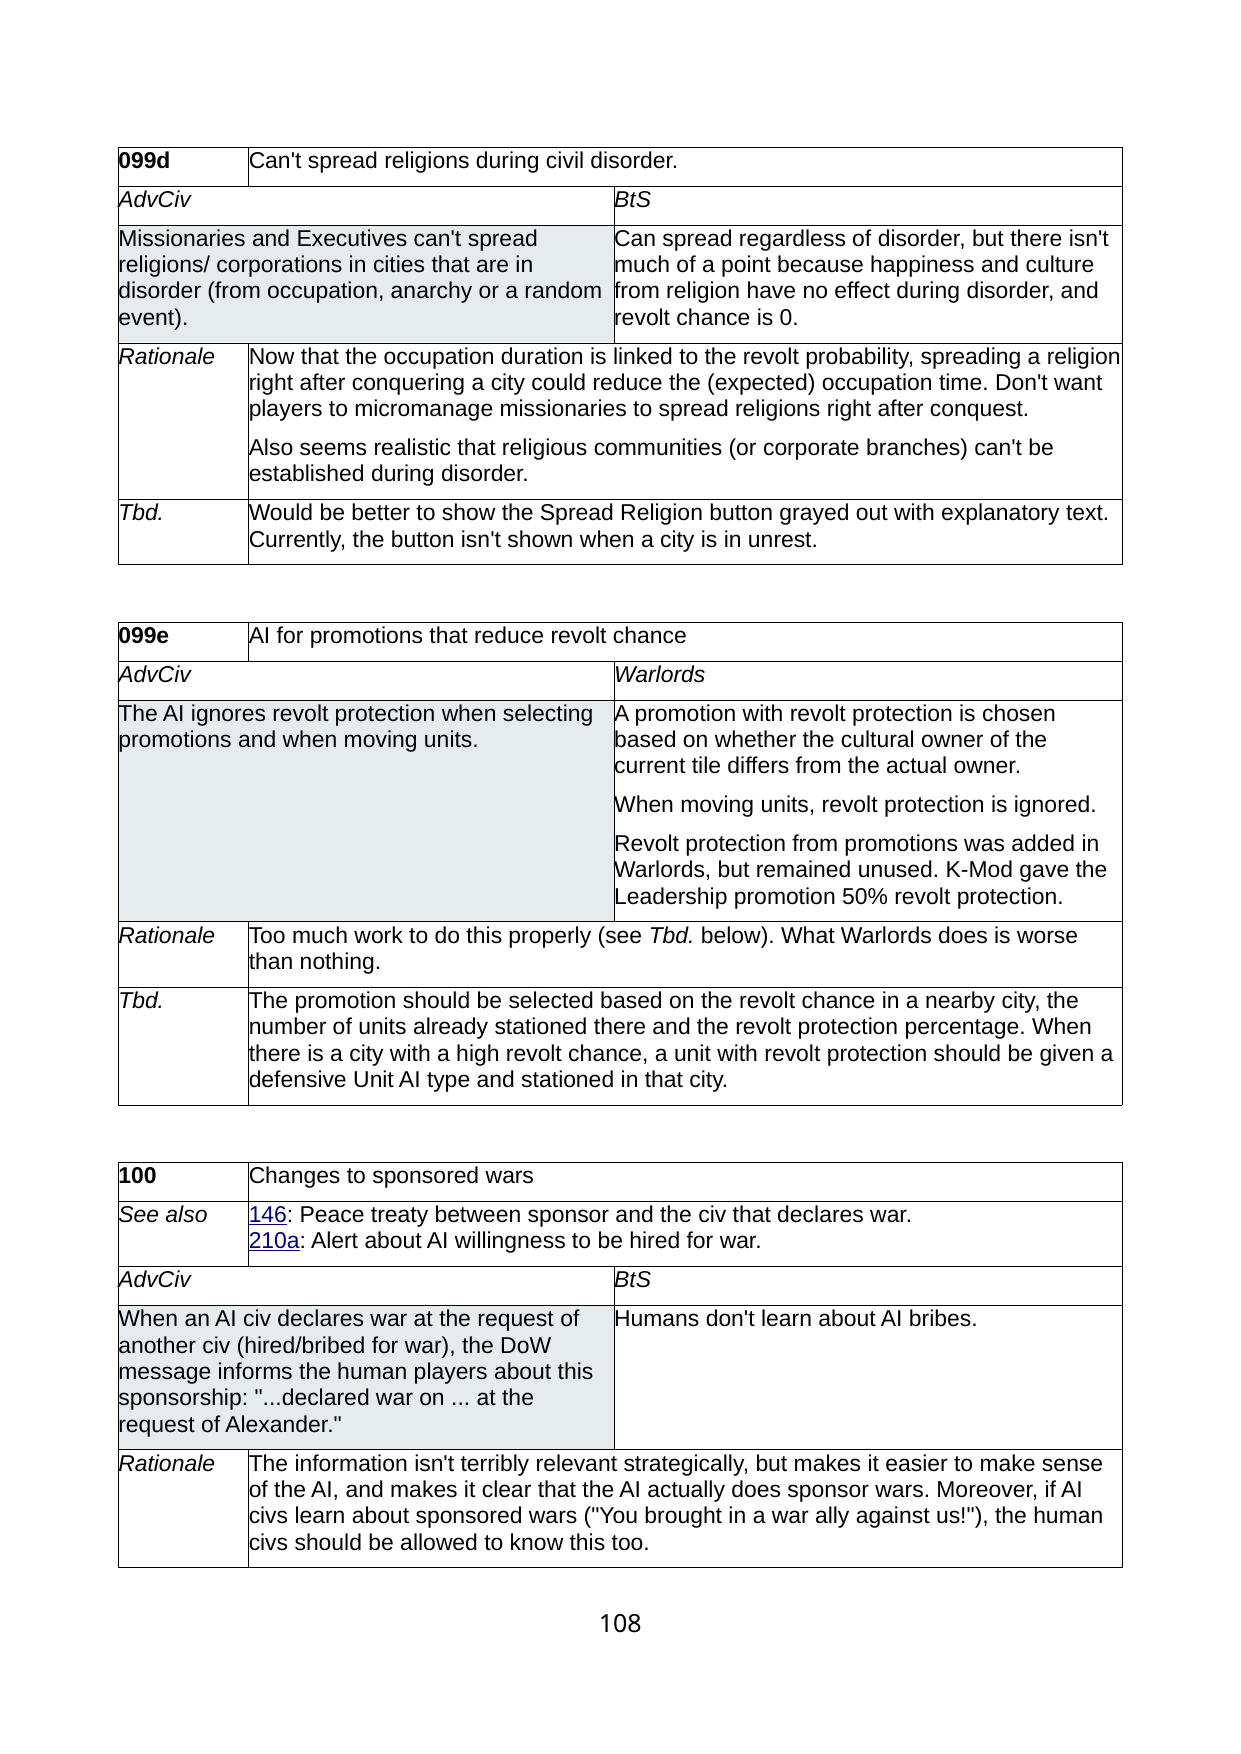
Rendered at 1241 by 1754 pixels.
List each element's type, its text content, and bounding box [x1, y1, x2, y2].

table_cell BtS [615, 1267, 1122, 1305]
table_cell 146: Peace treaty between sponsor and the civ that declares war. 210a: Alert about AI willingness to be hired for war. [249, 1202, 1122, 1266]
table_cell Rationale [119, 922, 248, 987]
table_cell AdvCiv [119, 662, 614, 700]
table_cell Tbd. [119, 500, 248, 564]
table_header 099e [119, 623, 248, 661]
table_header 100 [119, 1163, 248, 1201]
table_cell Rationale [119, 1450, 248, 1567]
table_cell The promotion should be selected based on the revolt chance in a nearby city, the number of units already stationed there and the revolt protection percentage. When there is a city with a high revolt chance, a unit with revolt protection should be given a defensive Unit AI type and stationed in that city. [249, 988, 1122, 1104]
table_cell Rationale [119, 344, 248, 499]
table_cell Tbd. [119, 988, 248, 1104]
table_cell Can spread regardless of disorder, but there isn't much of a point because happiness and culture from religion have no effect during disorder, and revolt chance is 0. [615, 226, 1122, 342]
table_cell The AI ignores revolt protection when selecting promotions and when moving units. [119, 701, 614, 921]
table_cell Too much work to do this properly (see Tbd. below). What Warlords does is worse than nothing. [249, 922, 1122, 987]
table_cell The information isn't terribly relevant strategically, but makes it easier to make sense of the AI, and makes it clear that the AI actually does sponsor wars. Moreover, if AI civs learn about sponsored wars ("You brought in a war ally against us!"), the human civs should be allowed to know this too. [249, 1450, 1122, 1567]
table_cell AdvCiv [119, 187, 614, 224]
table_header Changes to sponsored wars [249, 1163, 1122, 1201]
table_cell BtS [615, 187, 1122, 224]
table_cell AdvCiv [119, 1267, 614, 1305]
table_cell Missionaries and Executives can't spread religions/ corporations in cities that are in disorder (from occupation, anarchy or a random event). [119, 226, 614, 342]
table_cell A promotion with revolt protection is chosen based on whether the cultural owner of the current tile differs from the actual owner. When moving units, revolt protection is ignored. Revolt protection from promotions was added in Warlords, but remained unused. K-Mod gave the Leadership promotion 50% revolt protection. [615, 701, 1122, 921]
table_cell When an AI civ declares war at the request of another civ (hired/bribed for war), the DoW message informs the human players about this sponsorship: "...declared war on ... at the request of Alexander." [119, 1306, 614, 1449]
table_header AI for promotions that reduce revolt chance [249, 623, 1122, 661]
table_cell Would be better to show the Spread Religion button grayed out with explanatory text. Currently, the button isn't shown when a city is in unrest. [249, 500, 1122, 564]
table_cell See also [119, 1202, 248, 1266]
table_cell Humans don't learn about AI bribes. [615, 1306, 1122, 1449]
table_header Can't spread religions during civil disorder. [249, 148, 1122, 186]
table_cell Now that the occupation duration is linked to the revolt probability, spreading a religion right after conquering a city could reduce the (expected) occupation time. Don't want players to micromanage missionaries to spread religions right after conquest. Also seems realistic that religious communities (or corporate branches) can't be established during disorder. [249, 344, 1122, 499]
table_header 099d [119, 148, 248, 186]
table_cell Warlords [615, 662, 1122, 700]
